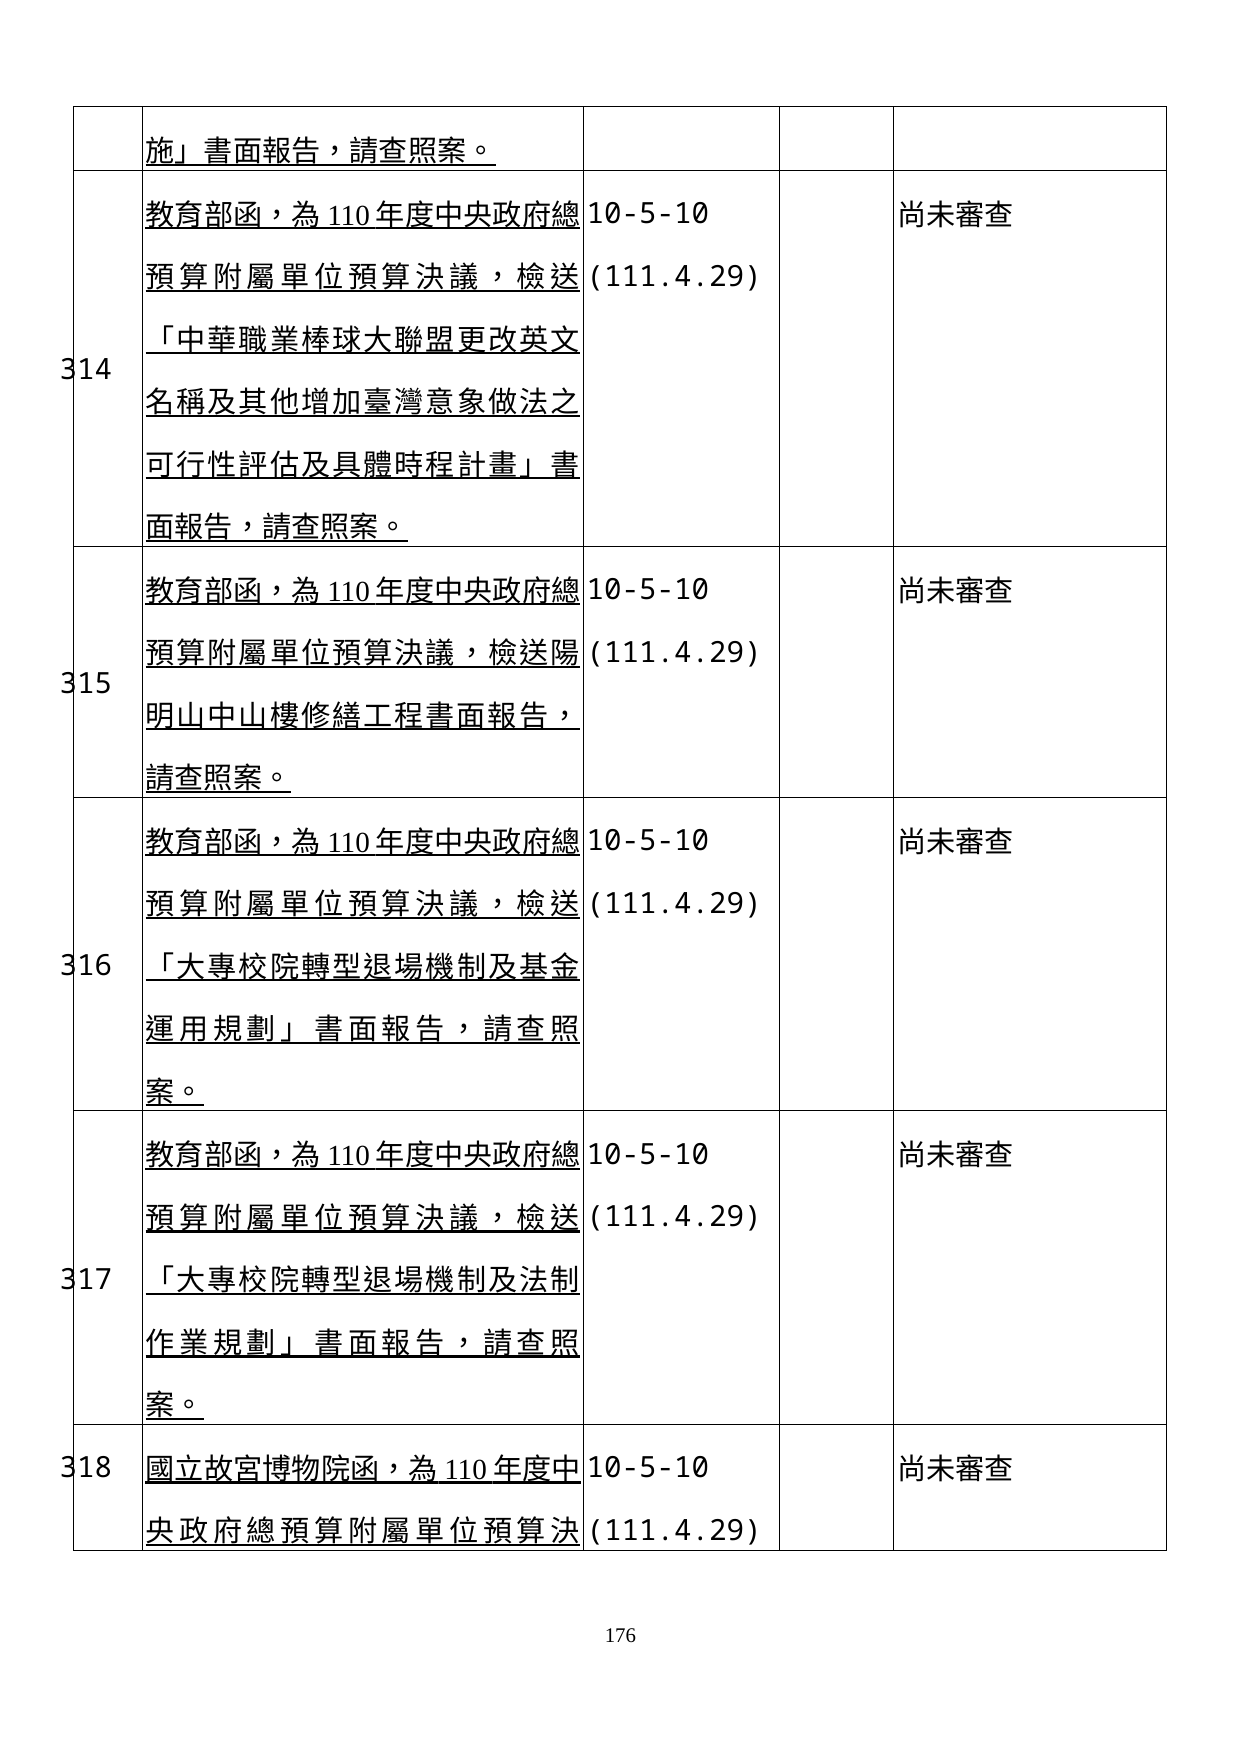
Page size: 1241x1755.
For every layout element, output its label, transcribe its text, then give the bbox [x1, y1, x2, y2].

table_cell [584, 107, 779, 169]
table_cell 教育部函，為110年度中央政府總預算附屬單位預算決議，檢送「中華職業棒球大聯盟更改英文名稱及其他增加臺灣意象做法之可行性評估及具體時程計畫」書面報告，請查照案。 [143, 171, 583, 546]
table_cell [780, 1111, 893, 1424]
table_cell 10-5-10 (111.4.29) [584, 1111, 779, 1424]
table_cell [74, 1111, 142, 1424]
table_cell [894, 107, 1166, 169]
table_cell [780, 798, 893, 1110]
table_cell 10-5-10 (111.4.29) [584, 547, 779, 797]
table_cell 教育部函，為110年度中央政府總預算附屬單位預算決議，檢送「大專校院轉型退場機制及基金運用規劃」書面報告，請查照案。 [143, 798, 583, 1110]
table_cell [74, 107, 142, 169]
table_cell [74, 1425, 142, 1550]
table_cell 10-5-10 (111.4.29) [584, 798, 779, 1110]
table_cell 施」書面報告，請查照案。 [143, 107, 583, 169]
table_cell 教育部函，為110年度中央政府總預算附屬單位預算決議，檢送陽明山中山樓修繕工程書面報告，請查照案。 [143, 547, 583, 797]
table_cell 10-5-10 (111.4.29) [584, 171, 779, 546]
table_cell 國立故宮博物院函，為110年度中央政府總預算附屬單位預算決 [143, 1425, 583, 1550]
table_cell 尚未審查 [894, 547, 1166, 797]
table_cell 尚未審查 [894, 171, 1166, 546]
table_cell [780, 107, 893, 169]
table_cell 10-5-10 (111.4.29) [584, 1425, 779, 1550]
table_cell 尚未審查 [894, 798, 1166, 1110]
table_cell 尚未審查 [894, 1425, 1166, 1550]
table_cell [780, 547, 893, 797]
table_cell 教育部函，為110年度中央政府總預算附屬單位預算決議，檢送「大專校院轉型退場機制及法制作業規劃」書面報告，請查照案。 [143, 1111, 583, 1424]
table_cell [780, 171, 893, 546]
table_cell [780, 1425, 893, 1550]
table_cell [74, 547, 142, 797]
table_cell 尚未審查 [894, 1111, 1166, 1424]
table_cell [74, 171, 142, 546]
table_cell [74, 798, 142, 1110]
